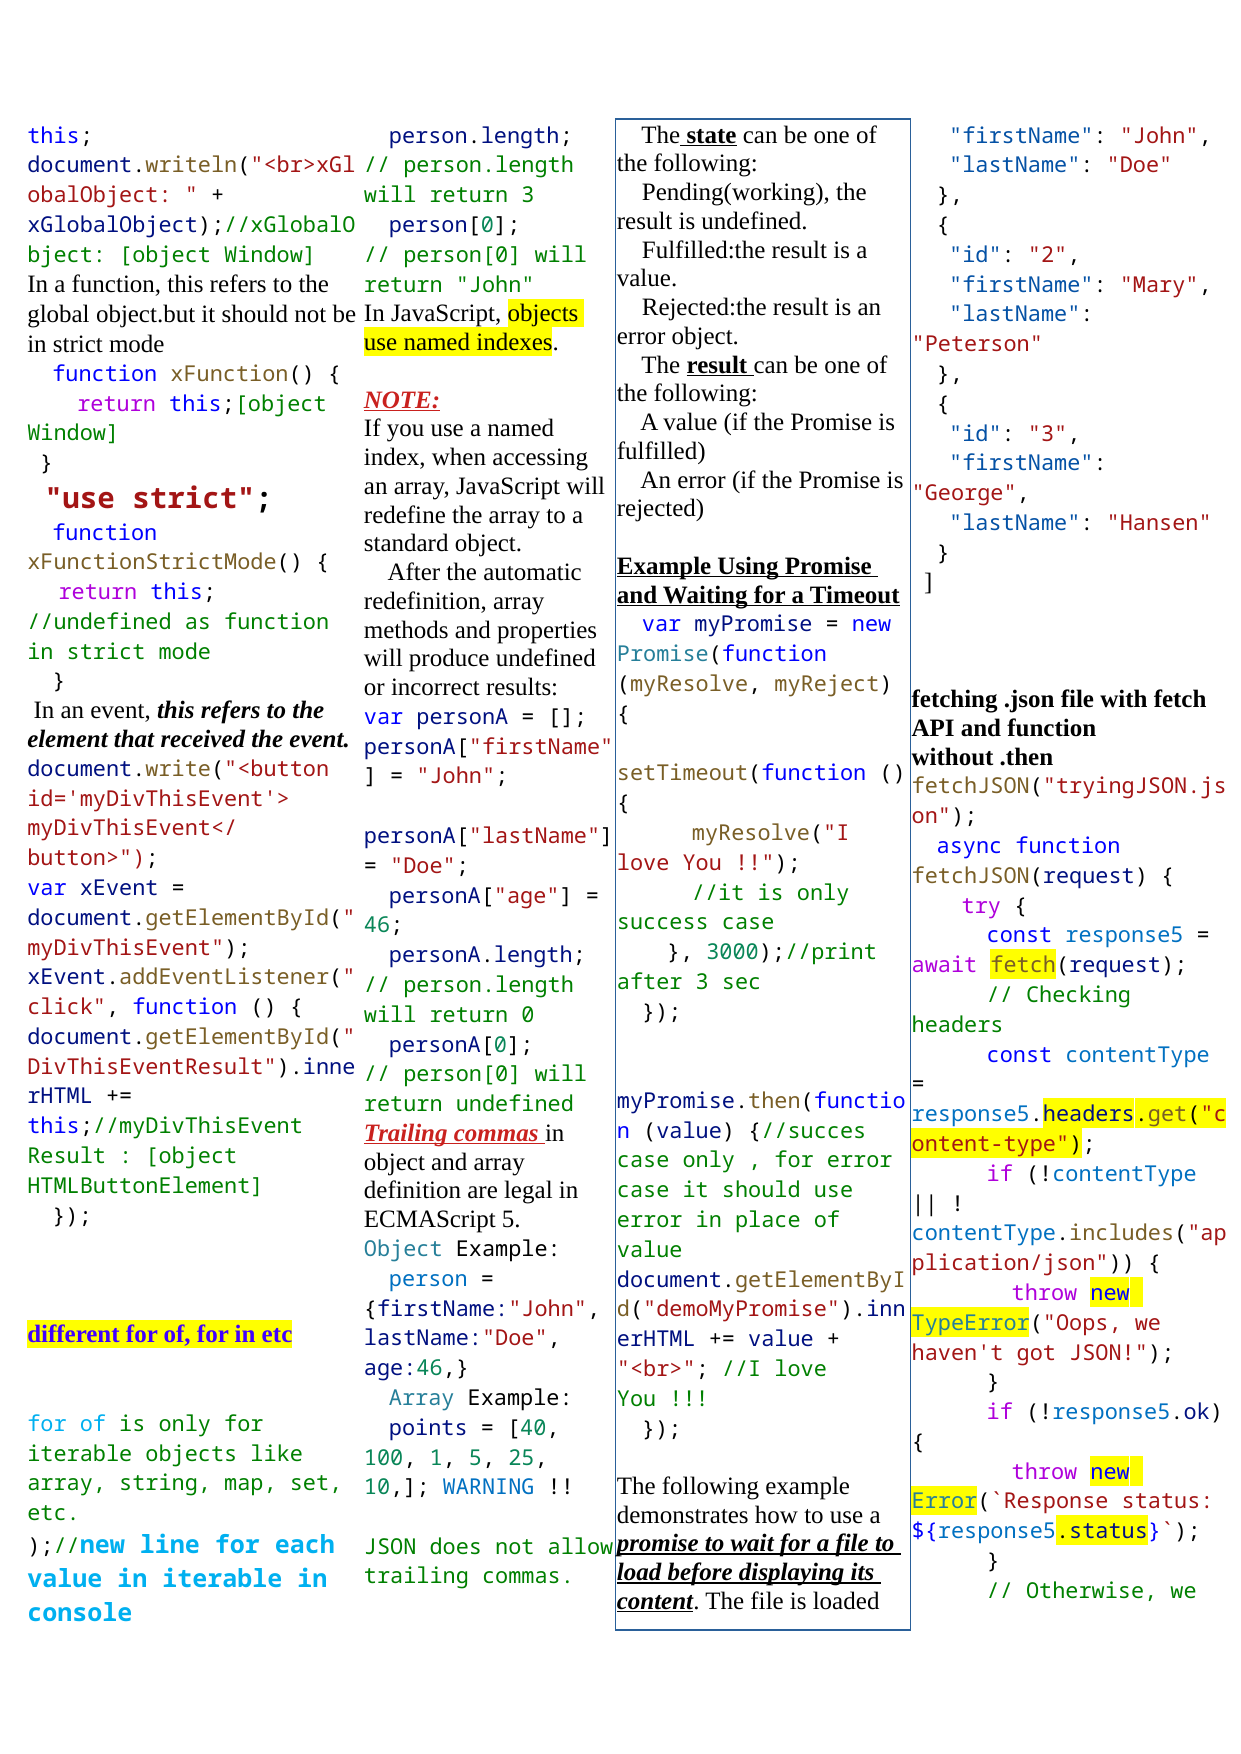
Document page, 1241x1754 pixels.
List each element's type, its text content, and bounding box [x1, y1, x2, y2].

table_header The state can be one of the following: Pending(working), the result is undefined. Fulfilled:the result is a value. Rejected:the result is an error object. The result can be one of the following: A value (if the Promise is fulfilled) An error (if the Promise is rejected) Example Using Promise and Waiting for a Timeout var myPromise = new Promise(function (myResolve, myReject) { setTimeout(function () { myResolve("I love You !!"); //it is only success case }, 3000);//print after 3 sec }); myPromise.then(function (value) {//succes case only , for error case it should use error in place of value document.getElementById("demoMyPromise").innerHTML += value + "<br>"; //I love You !!! }); The following example demonstrates how to use a promise to wait for a file to load before displaying its content. The file is loaded [616, 120, 910, 1629]
